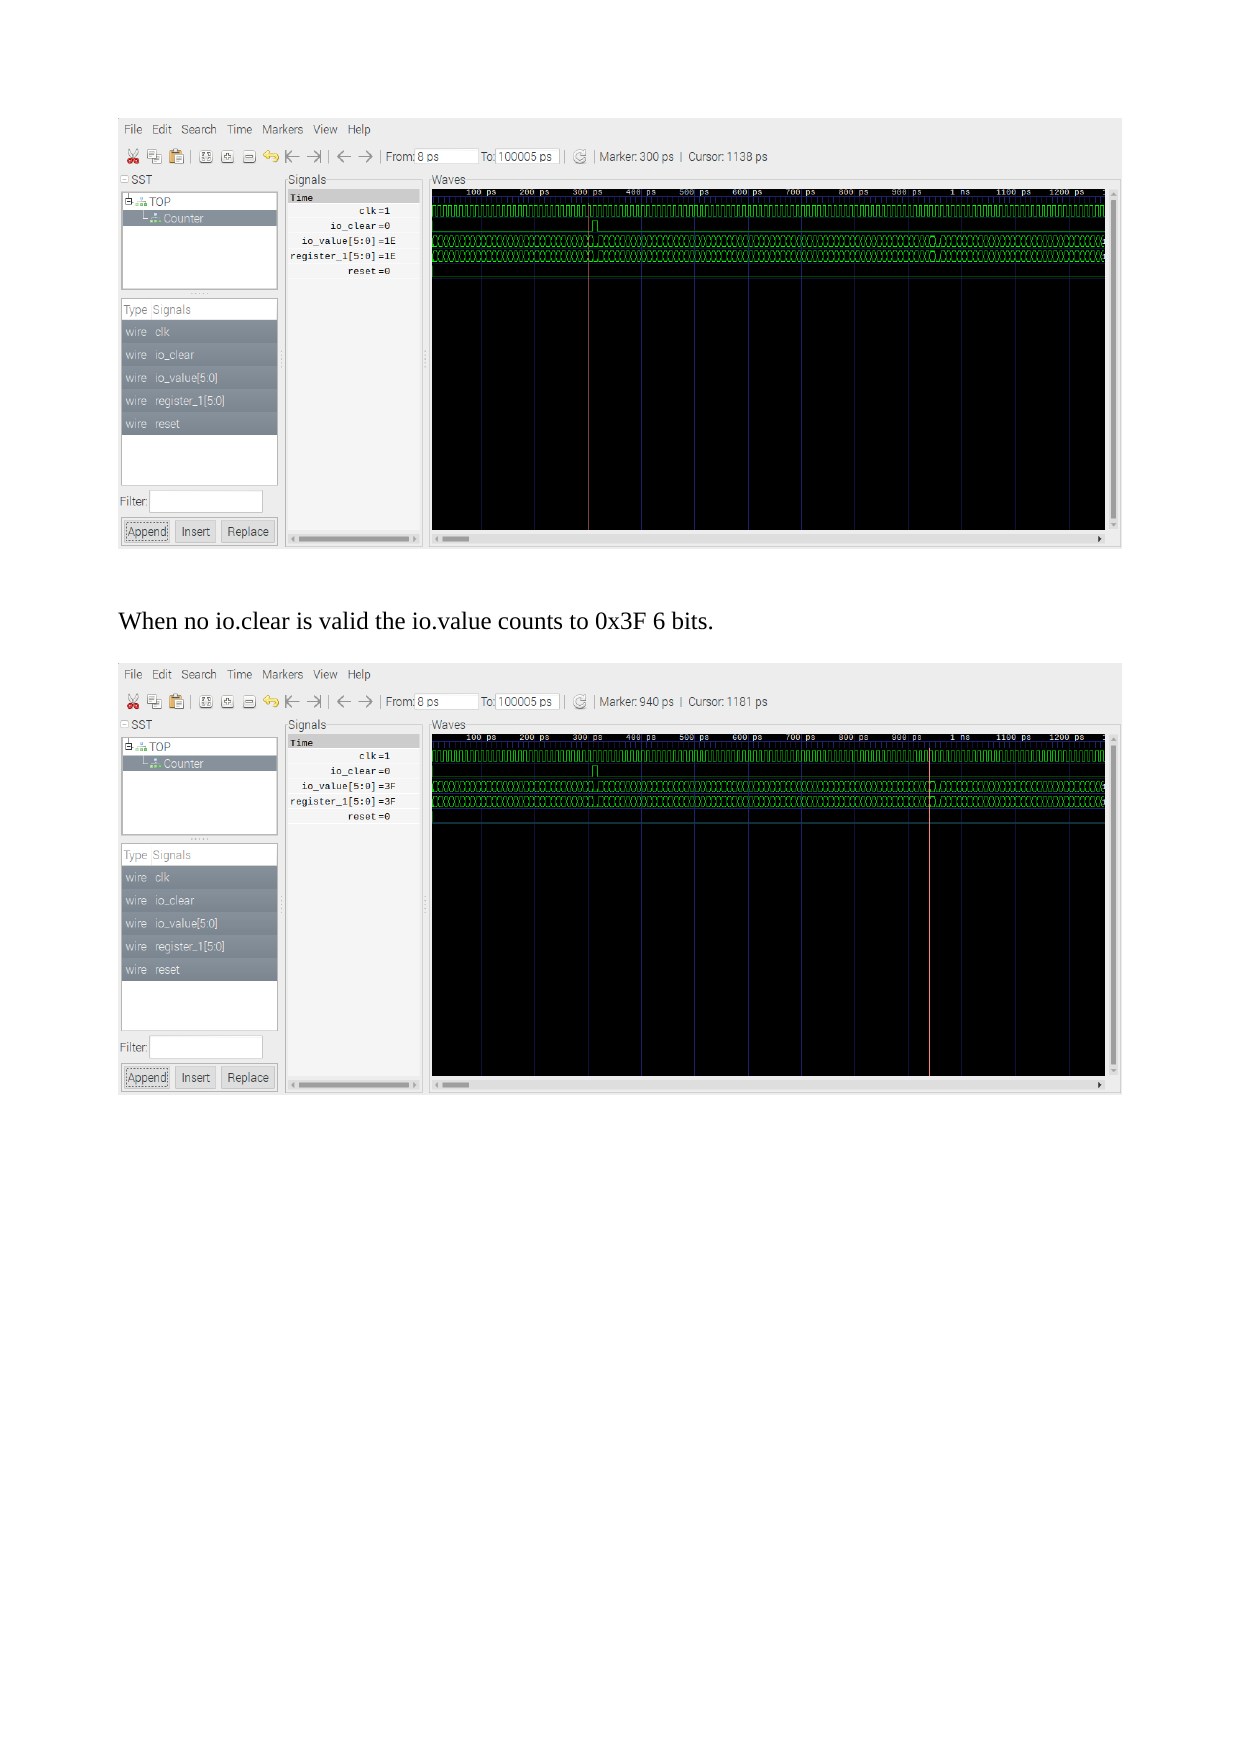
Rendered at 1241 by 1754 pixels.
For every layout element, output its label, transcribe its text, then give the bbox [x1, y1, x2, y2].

text When no io.clear is valid the io.value counts to 0x3F 6 bits. [118, 606, 1122, 635]
picture [118, 118, 1123, 549]
picture [118, 663, 1123, 1095]
